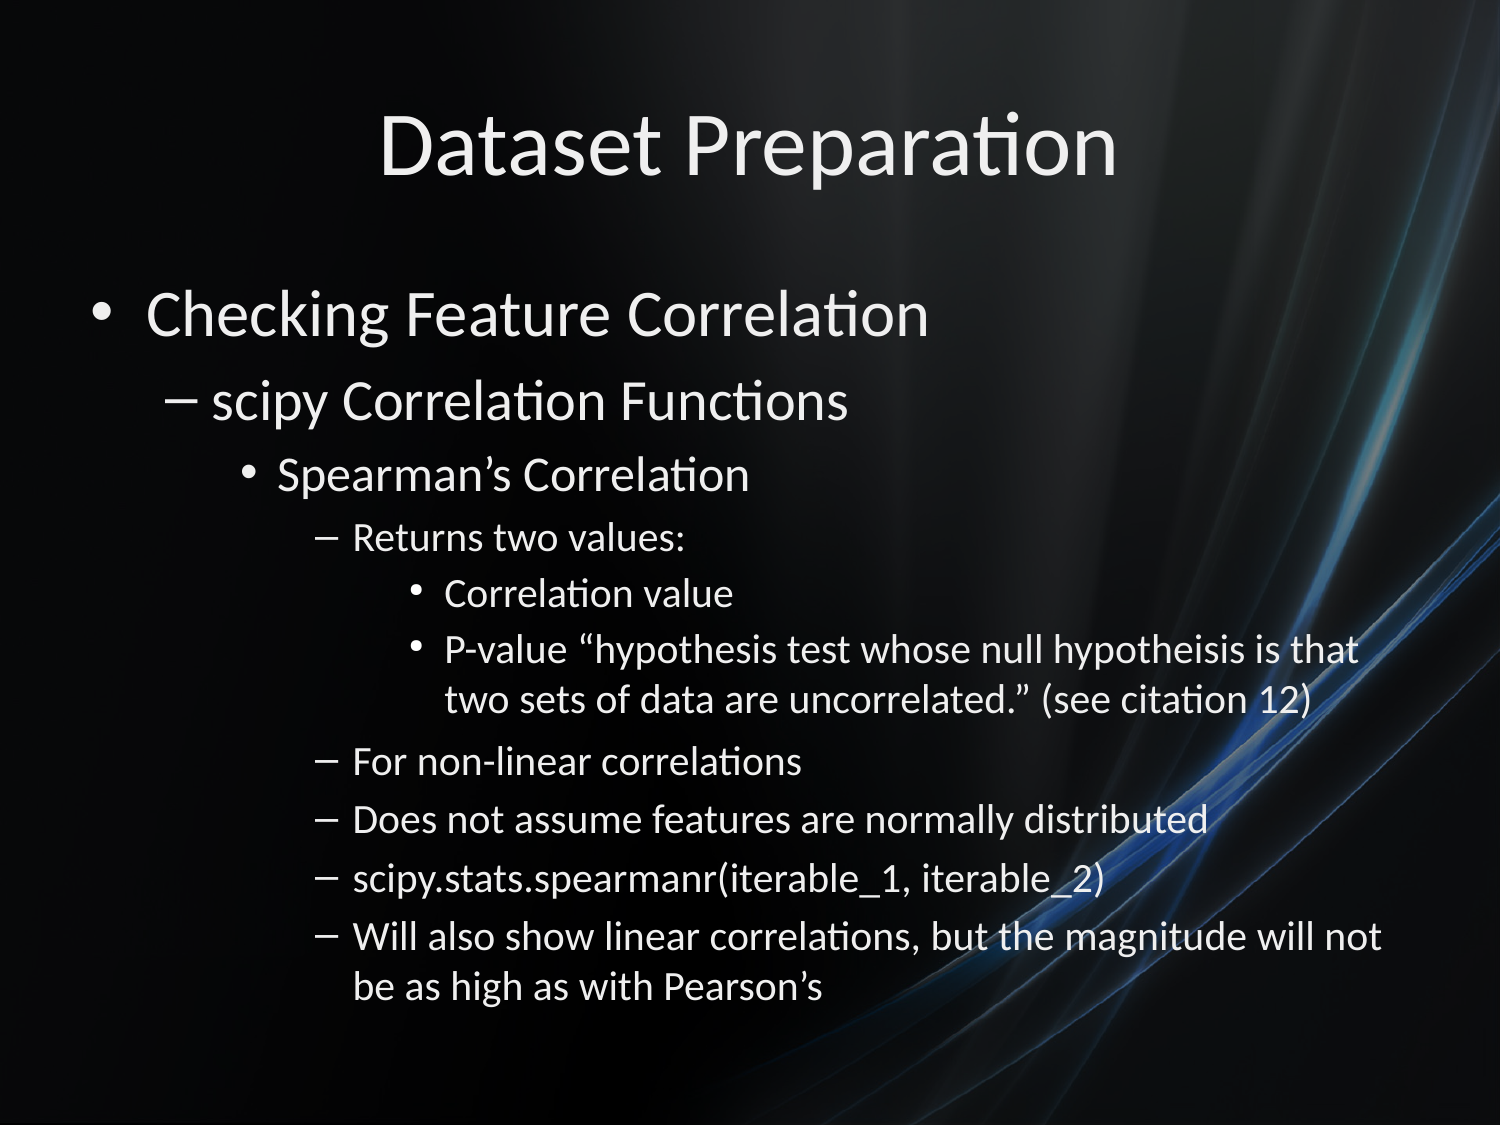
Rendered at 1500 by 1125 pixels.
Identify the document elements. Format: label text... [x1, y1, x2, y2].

title Dataset Preparation [75, 45, 1425, 233]
list Checking Feature Correlation scipy Correlation Functions Spearman’s Correlation Returns two values: Correlation value P-value “hypothesis test whose null hypotheisis is that two sets of data are uncorrelated.” (see citation 12) For non-linear correlations Does not assume features are normally distributed scipy.stats.spearmanr(iterable_1, iterable_2) Will also show linear correlations, but the magnitude will not be as high as with Pearson’s [75, 262, 1425, 1005]
picture [0, 0, 1500, 1125]
